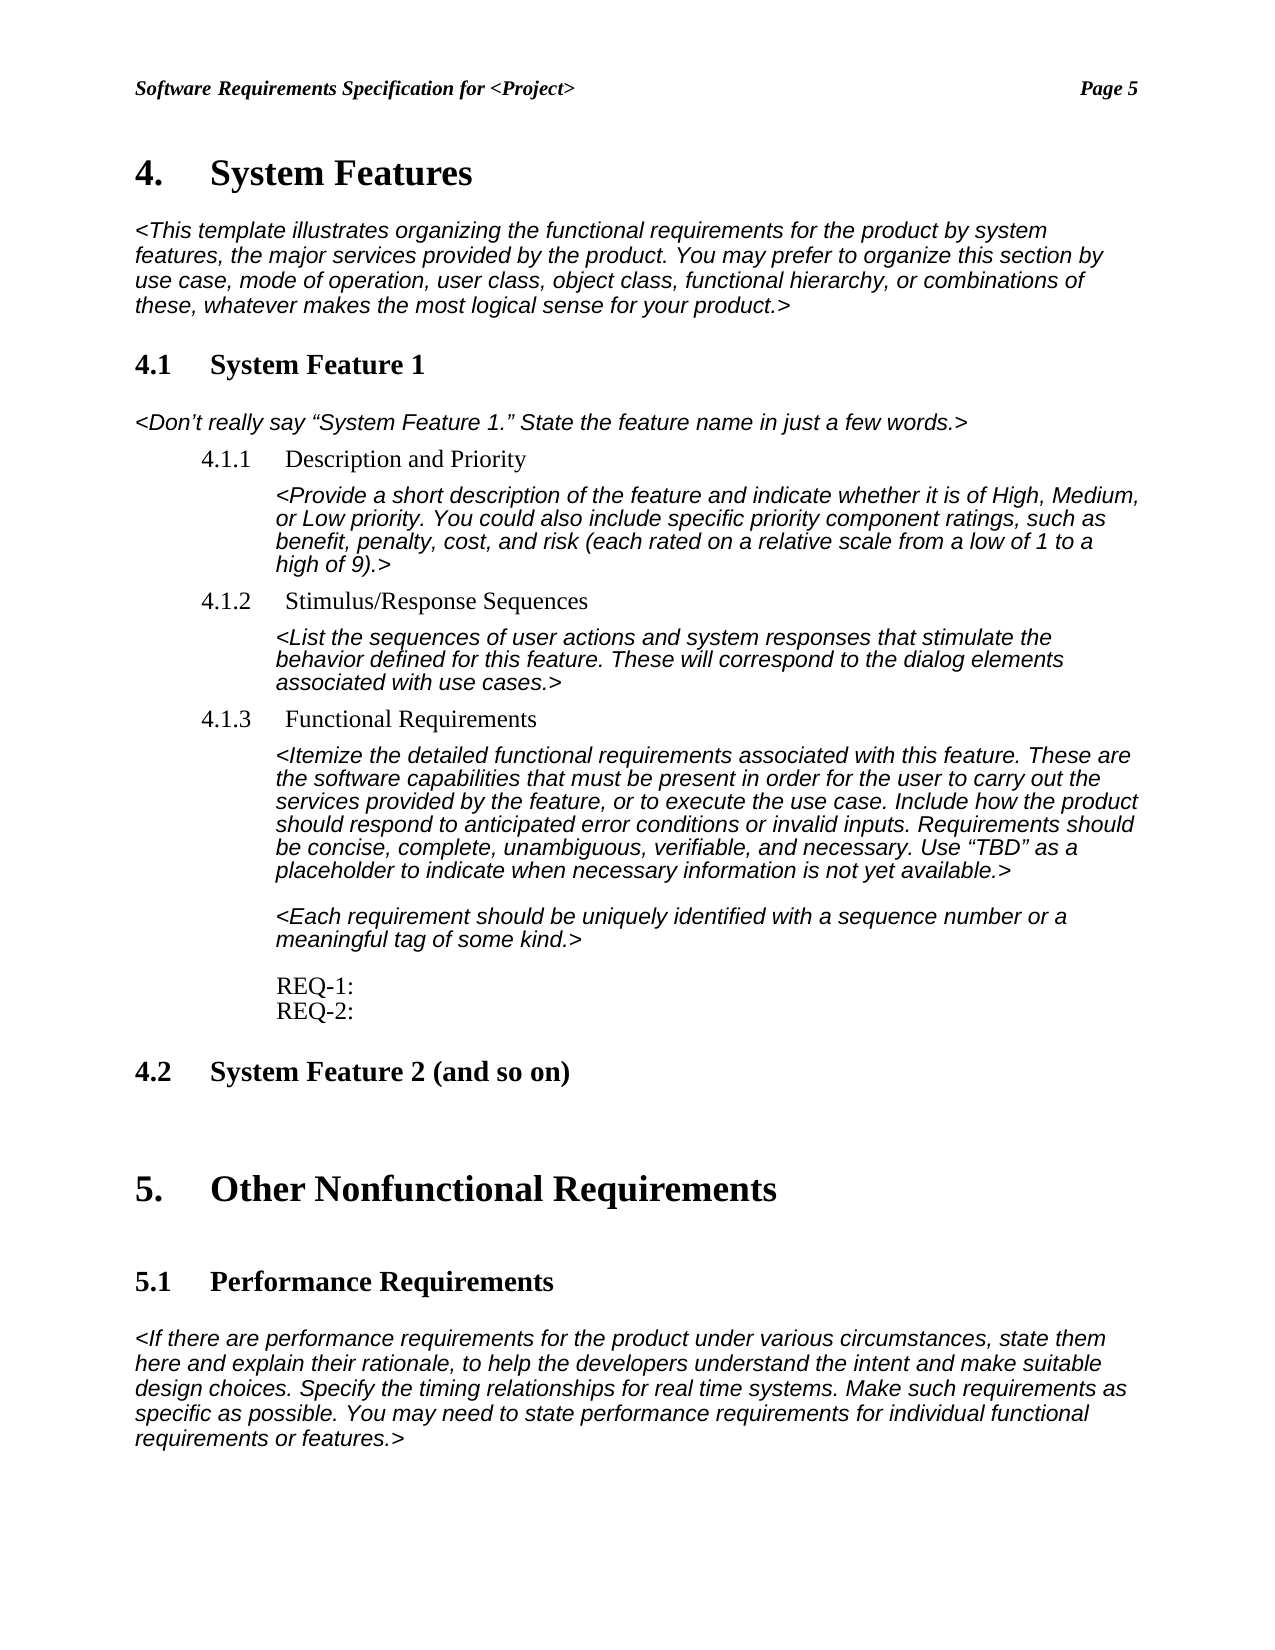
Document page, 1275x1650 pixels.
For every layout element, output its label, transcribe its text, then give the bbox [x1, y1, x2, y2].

text REQ-2: [276, 999, 1140, 1024]
subtitle System Features [135, 150, 1140, 193]
subtitle Performance Requirements [135, 1264, 1140, 1297]
text REQ-1: [276, 974, 1140, 999]
text <This template illustrates organizing the functional requirements for the product by system features, the major services provided by the product. You may prefer to organize this section by use case, mode of operation, user class, object class, functional hierarchy, or combinations of these, whatever makes the most logical sense for your product.> [135, 218, 1140, 318]
subtitle Other Nonfunctional Requirements [135, 1166, 1140, 1209]
text 4.1.2 Stimulus/Response Sequences [201, 589, 1140, 614]
subtitle System Feature 2 (and so on) [135, 1054, 1140, 1087]
text <List the sequences of user actions and system responses that stimulate the behavior defined for this feature. These will correspond to the dialog elements associated with use cases.> [276, 627, 1140, 695]
text <Itemize the detailed functional requirements associated with this feature. These are the software capabilities that must be present in order for the user to carry out the services provided by the feature, or to execute the use case. Include how the product should respond to anticipated error conditions or invalid inputs. Requirements should be concise, complete, unambiguous, verifiable, and necessary. Use “TBD” as a placeholder to indicate when necessary information is not yet available.> [276, 745, 1140, 883]
subtitle System Feature 1 [135, 347, 1140, 381]
text <Don’t really say “System Feature 1.” State the feature name in just a few words.> [135, 410, 1140, 435]
text 4.1.1 Description and Priority [201, 447, 1140, 472]
text <Provide a short description of the feature and indicate whether it is of High, Medium, or Low priority. You could also include specific priority component ratings, such as benefit, penalty, cost, and risk (each rated on a relative scale from a low of 1 to a high of 9).> [276, 485, 1140, 577]
text <Each requirement should be uniquely identified with a sequence number or a meaningful tag of some kind.> [276, 906, 1140, 952]
text 4.1.3 Functional Requirements [201, 708, 1140, 733]
text <If there are performance requirements for the product under various circumstances, state them here and explain their rationale, to help the developers understand the intent and make suitable design choices. Specify the timing relationships for real time systems. Make such requirements as specific as possible. You may need to state performance requirements for individual functional requirements or features.> [135, 1326, 1140, 1451]
